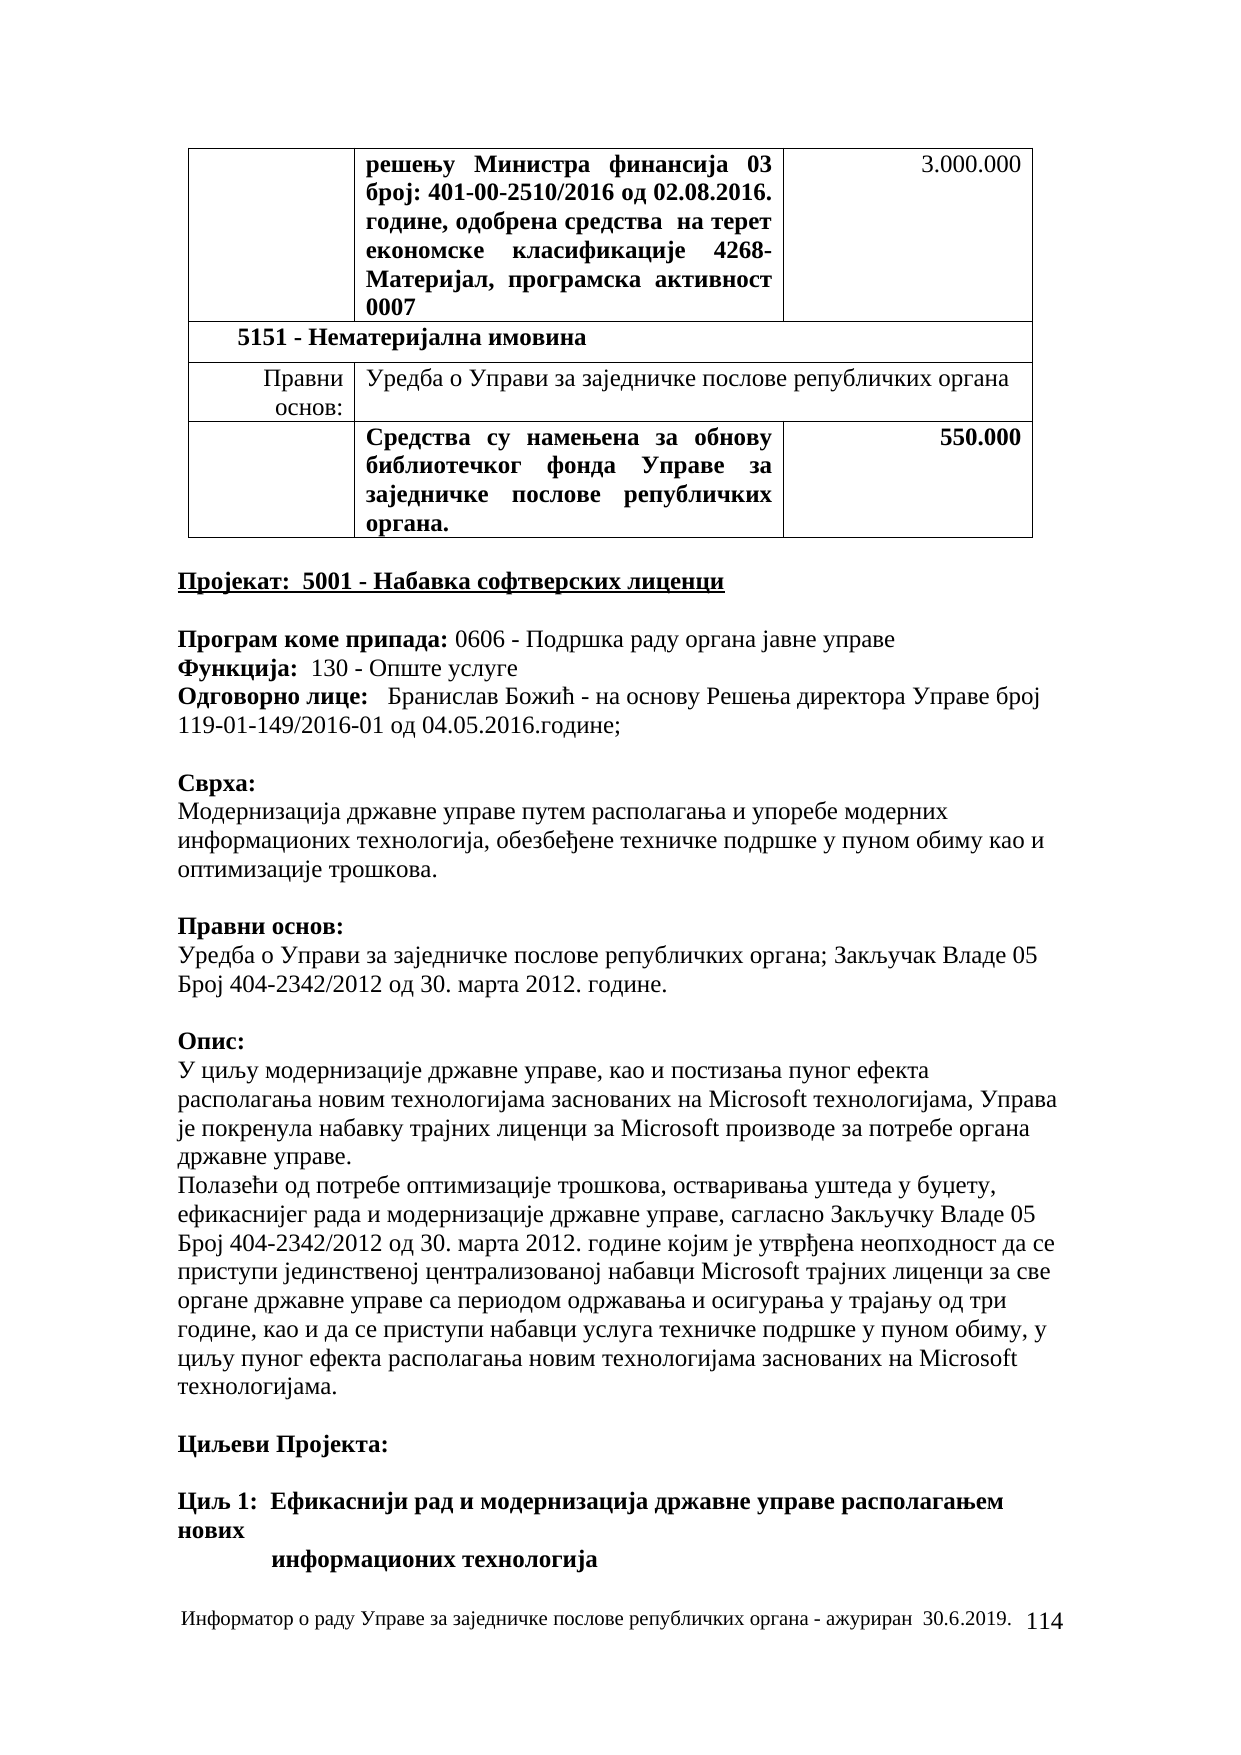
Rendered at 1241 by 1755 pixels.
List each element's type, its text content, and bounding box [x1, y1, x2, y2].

text Пројекат: 5001 - Набавка софтверских лиценци [177, 566, 1063, 595]
table_cell [1033, 421, 1074, 537]
text Циљеви Пројекта: [177, 1429, 1063, 1458]
table_cell [189, 422, 354, 537]
text информационих технологија [177, 1544, 1063, 1573]
table_cell [1033, 148, 1074, 321]
table_cell [1033, 321, 1074, 362]
table_cell [1033, 362, 1074, 421]
text Правни основ: Уредба о Управи за заједничке послове републичких органа; Закључак Владе 05 Број 404-2342/2012 од 30. марта 2012. године. [177, 883, 1063, 998]
text Сврха: Модернизација државне управе путем располагања и упоребе модерних информационих технологија, обезбеђене техничке подршке у пуном обиму као и оптимизације трошкова. [177, 739, 1063, 883]
text Полазећи од потребе оптимизације трошкова, остваривања уштеда у буџету, ефикаснијег рада и модернизације државне управе, сагласно Закључку Владе 05 Број 404-2342/2012 од 30. марта 2012. године којим је утврђена неопходност да се приступи јединственој централизованој набавци Microsoft трајних лиценци за све органе државне управе са периодом одржавања и осигурања у трајању од три године, као и да се приступи набавци услуга техничке подршке у пуном обиму, у циљу пуног ефекта располагања новим технологијама заснованих на Microsoft технологијама. [177, 1170, 1063, 1400]
table_cell 3.000.000 [784, 149, 1032, 321]
table_cell 5151 - Нематеријална имовина [189, 322, 1032, 362]
text Програм коме припада: 0606 - Подршка раду органа јавне управе Функција: 130 - Опште услуге Одговорно лице: Бранислав Божић - на основу Решења директора Управе број 119-01-149/2016-01 од 04.05.2016.године; [177, 595, 1063, 739]
table_cell Правни основ: [189, 363, 354, 421]
text Опис: У циљу модернизације државне управе, као и постизања пуног ефекта располагања новим технологијама заснованих на Microsoft технологијама, Управа је покренула набавку трајних лиценци за Microsoft производе за потребе органа државне управе. [177, 998, 1063, 1170]
table_cell [189, 149, 354, 321]
text Циљ 1: Ефикаснији рад и модернизација државне управе располагањем нових [177, 1486, 1063, 1544]
table_cell 550.000 [784, 422, 1032, 537]
table_cell решењу Министра финансија 03 број: 401-00-2510/2016 од 02.08.2016. године, одобрена средства на терет економске класификације 4268-Материјал, програмска активност 0007 [355, 149, 783, 321]
table_cell Уредба о Управи за заједничке послове републичких органа [355, 363, 1032, 421]
table_cell Средства су намењена за обнову библиотечког фонда Управе за заједничке послове републичких органа. [355, 422, 783, 537]
